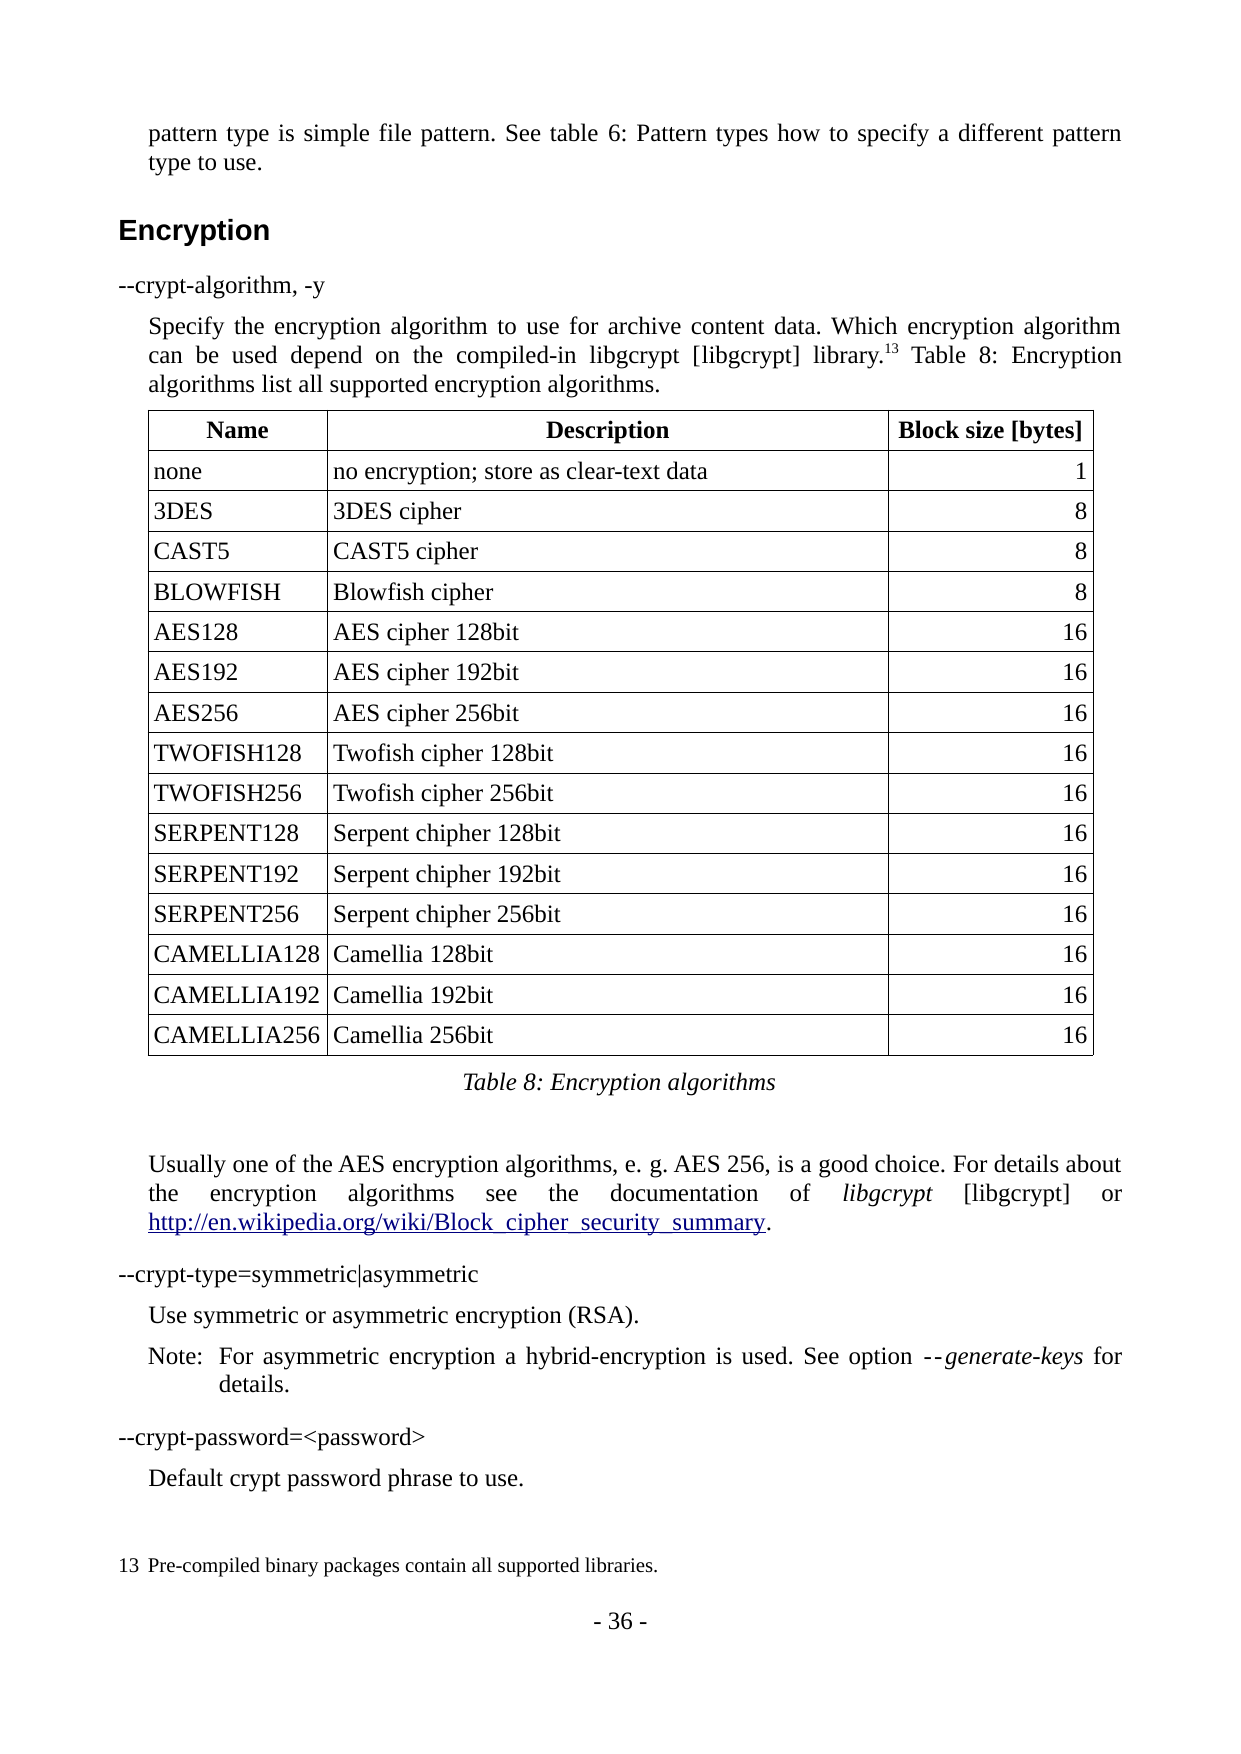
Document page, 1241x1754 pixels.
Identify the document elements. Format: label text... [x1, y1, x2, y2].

title --crypt-algorithm, -y [118, 271, 1122, 299]
table_cell 16 [889, 693, 1093, 732]
table_cell AES192 [149, 652, 327, 692]
table_cell CAMELLIA256 [149, 1015, 327, 1054]
text Usually one of the AES encryption algorithms, e. g. AES 256, is a good choice. For details about the encryption algorithms see the documentation of libgcrypt [libgcrypt] or http://en.wikipedia.org/wiki/Block_cipher_security_summary. [148, 1149, 1122, 1235]
table_cell 16 [889, 652, 1093, 692]
table_cell CAMELLIA192 [149, 975, 327, 1014]
table_cell AES cipher 192bit [328, 652, 888, 692]
table_cell 16 [889, 1015, 1093, 1054]
table_cell TWOFISH128 [149, 733, 327, 772]
table_cell Camellia 256bit [328, 1015, 888, 1054]
table_cell 16 [889, 774, 1093, 813]
table_cell 16 [889, 935, 1093, 974]
table_cell Camellia 192bit [328, 975, 888, 1014]
text Specify the encryption algorithm to use for archive content data. Which encryption algorithm can be used depend on the compiled-in libgcrypt [libgcrypt] library. Table 8: Encryption algorithms list all supported encryption algorithms. [148, 311, 1122, 398]
table_cell Serpent chipher 128bit [328, 814, 888, 853]
table_cell TWOFISH256 [149, 774, 327, 813]
table_cell SERPENT128 [149, 814, 327, 853]
table_cell BLOWFISH [149, 572, 327, 611]
table_cell 8 [889, 491, 1093, 531]
text Pre-compiled binary packages contain all supported libraries. [118, 1553, 1122, 1577]
table_cell 3DES [149, 491, 327, 531]
table_cell Twofish cipher 256bit [328, 774, 888, 813]
text Use symmetric or asymmetric encryption (RSA). [148, 1300, 1122, 1329]
table_header Block size [bytes] [889, 411, 1093, 450]
table_cell 8 [889, 572, 1093, 611]
table_cell 1 [889, 451, 1093, 490]
table_cell no encryption; store as clear-text data [328, 451, 888, 490]
table_cell Blowfish cipher [328, 572, 888, 611]
table_cell SERPENT192 [149, 854, 327, 893]
text pattern type is simple file pattern. See table 6: Pattern types how to specify a different pattern type to use. [148, 118, 1122, 176]
table_cell Serpent chipher 192bit [328, 854, 888, 893]
text Default crypt password phrase to use. [148, 1463, 1122, 1492]
table_cell CAST5 [149, 532, 327, 571]
title --crypt-type=symmetric|asymmetric [118, 1259, 1122, 1288]
table_cell SERPENT256 [149, 894, 327, 934]
table_cell AES cipher 256bit [328, 693, 888, 732]
table_cell CAMELLIA128 [149, 935, 327, 974]
table_cell AES128 [149, 612, 327, 651]
table_cell Twofish cipher 128bit [328, 733, 888, 772]
table_cell AES cipher 128bit [328, 612, 888, 651]
title --crypt-password=<password> [118, 1422, 1122, 1451]
table_cell Serpent chipher 256bit [328, 894, 888, 934]
table_cell 16 [889, 894, 1093, 934]
table_cell AES256 [149, 693, 327, 732]
table_cell 16 [889, 733, 1093, 772]
text Table 8: Encryption algorithms [118, 1067, 1122, 1096]
table_cell 16 [889, 612, 1093, 651]
text Note: For asymmetric encryption a hybrid-encryption is used. See option ‑‑generate-keys for details. [148, 1341, 1122, 1398]
table_cell 16 [889, 814, 1093, 853]
table_cell CAST5 cipher [328, 532, 888, 571]
table_cell none [149, 451, 327, 490]
table_header Name [149, 411, 327, 450]
table_header Description [328, 411, 888, 450]
table_cell 3DES cipher [328, 491, 888, 531]
table_cell 8 [889, 532, 1093, 571]
table_cell Camellia 128bit [328, 935, 888, 974]
table_cell 16 [889, 854, 1093, 893]
subtitle Encryption [118, 213, 1122, 246]
table_cell 16 [889, 975, 1093, 1014]
